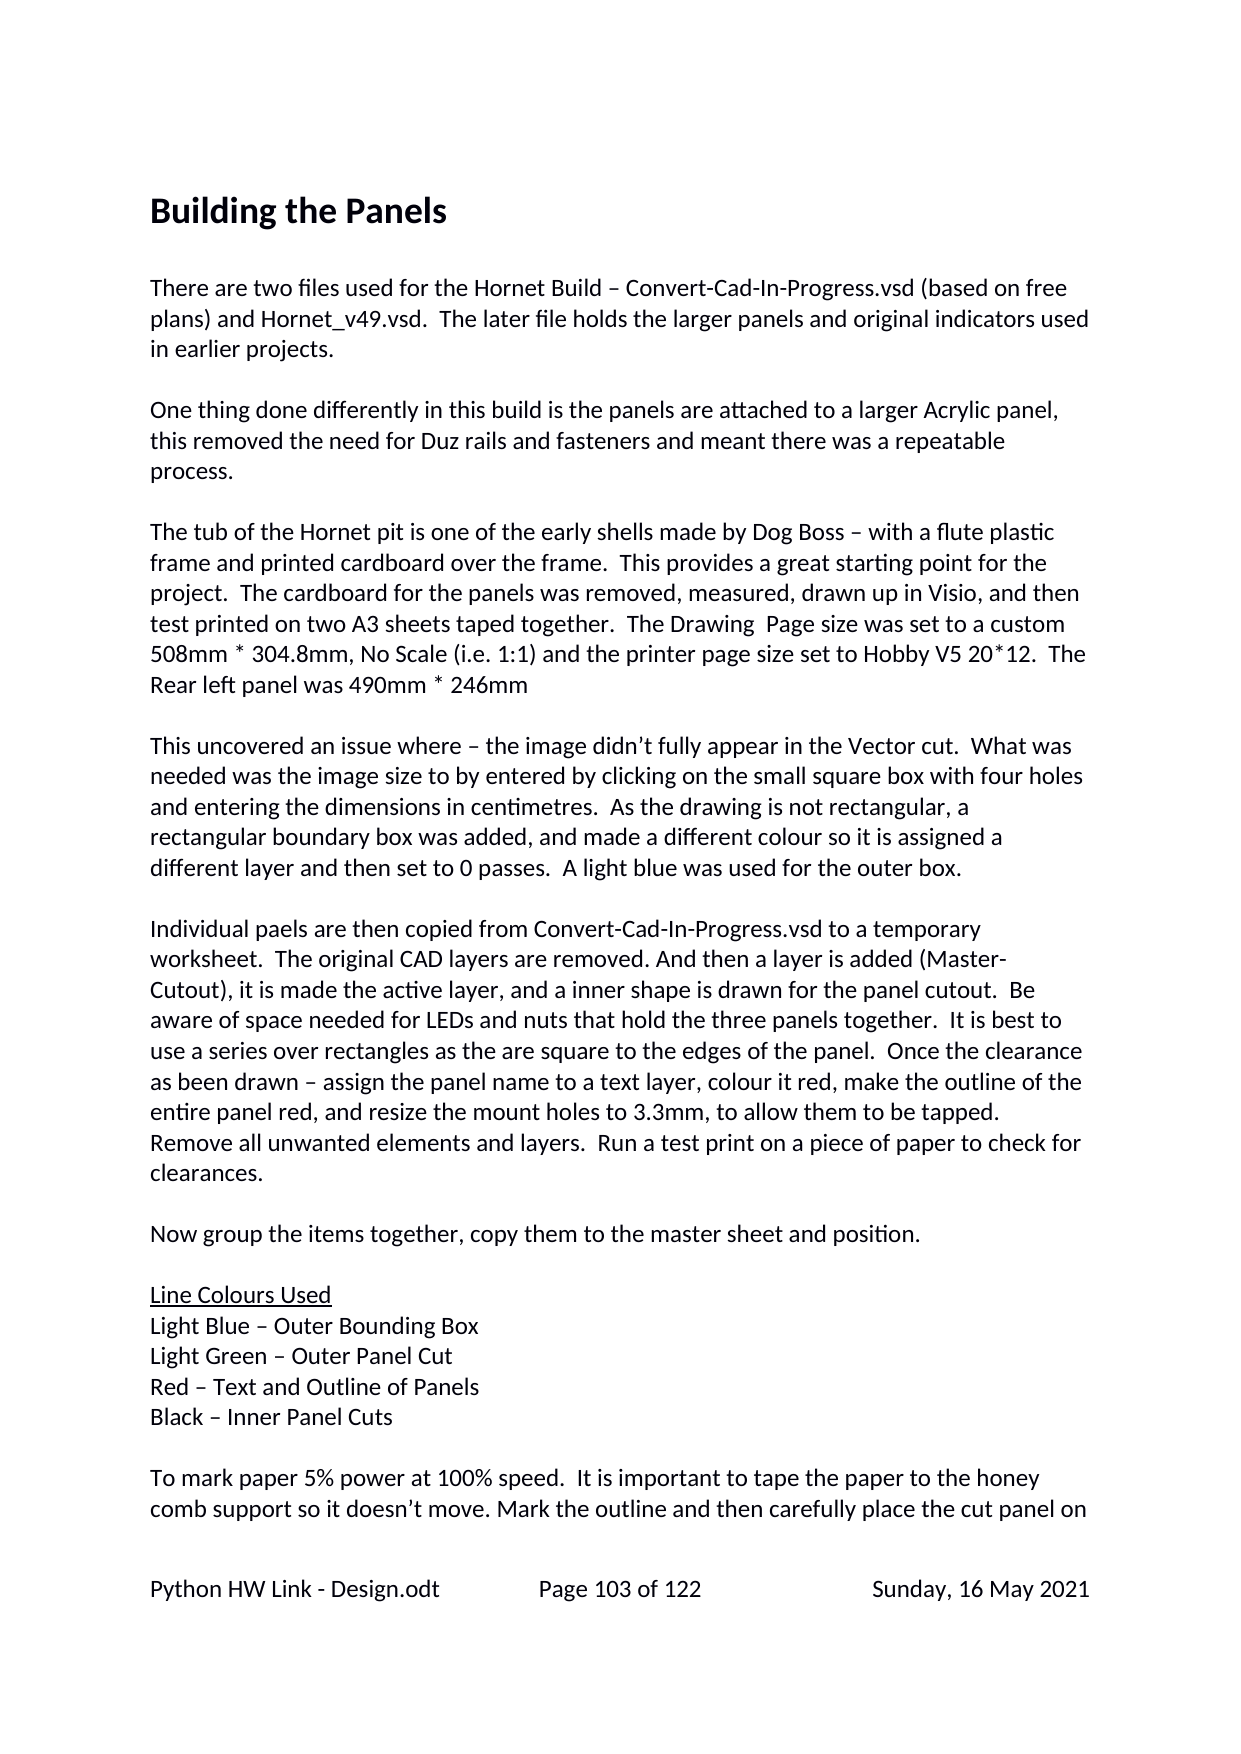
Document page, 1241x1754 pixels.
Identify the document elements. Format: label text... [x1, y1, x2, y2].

text There are two files used for the Hornet Build – Convert-Cad-In-Progress.vsd (based on free plans) and Hornet_v49.vsd. The later file holds the larger panels and original indicators used in earlier projects. [150, 272, 1090, 364]
text One thing done differently in this build is the panels are attached to a larger Acrylic panel, this removed the need for Duz rails and fasteners and meant there was a repeatable process. [150, 394, 1090, 486]
text Line Colours Used [150, 1279, 1090, 1310]
text To mark paper 5% power at 100% speed. It is important to tape the paper to the honey comb support so it doesn’t move. Mark the outline and then carefully place the cut panel on [150, 1462, 1090, 1523]
text Individual paels are then copied from Convert-Cad-In-Progress.vsd to a temporary worksheet. The original CAD layers are removed. And then a layer is added (Master-Cutout), it is made the active layer, and a inner shape is drawn for the panel cutout. Be aware of space needed for LEDs and nuts that hold the three panels together. It is best to use a series over rectangles as the are square to the edges of the panel. Once the clearance as been drawn – assign the panel name to a text layer, colour it red, make the outline of the entire panel red, and resize the mount holes to 3.3mm, to allow them to be tapped. Remove all unwanted elements and layers. Run a test print on a piece of paper to check for clearances. [150, 913, 1090, 1188]
text The tub of the Hornet pit is one of the early shells made by Dog Boss – with a flute plastic frame and printed cardboard over the frame. This provides a great starting point for the project. The cardboard for the panels was removed, measured, drawn up in Visio, and then test printed on two A3 sheets taped together. The Drawing Page size was set to a custom 508mm * 304.8mm, No Scale (i.e. 1:1) and the printer page size set to Hobby V5 20*12. The Rear left panel was 490mm * 246mm [150, 516, 1090, 699]
text Light Blue – Outer Bounding Box [150, 1310, 1090, 1340]
text Now group the items together, copy them to the master sheet and position. [150, 1218, 1090, 1249]
subtitle Building the Panels [150, 187, 1090, 233]
text Black – Inner Panel Cuts [150, 1401, 1090, 1432]
text Red – Text and Outline of Panels [150, 1371, 1090, 1401]
text Light Green – Outer Panel Cut [150, 1340, 1090, 1371]
text This uncovered an issue where – the image didn’t fully appear in the Vector cut. What was needed was the image size to by entered by clicking on the small square box with four holes and entering the dimensions in centimetres. As the drawing is not rectangular, a rectangular boundary box was added, and made a different colour so it is assigned a different layer and then set to 0 passes. A light blue was used for the outer box. [150, 730, 1090, 883]
